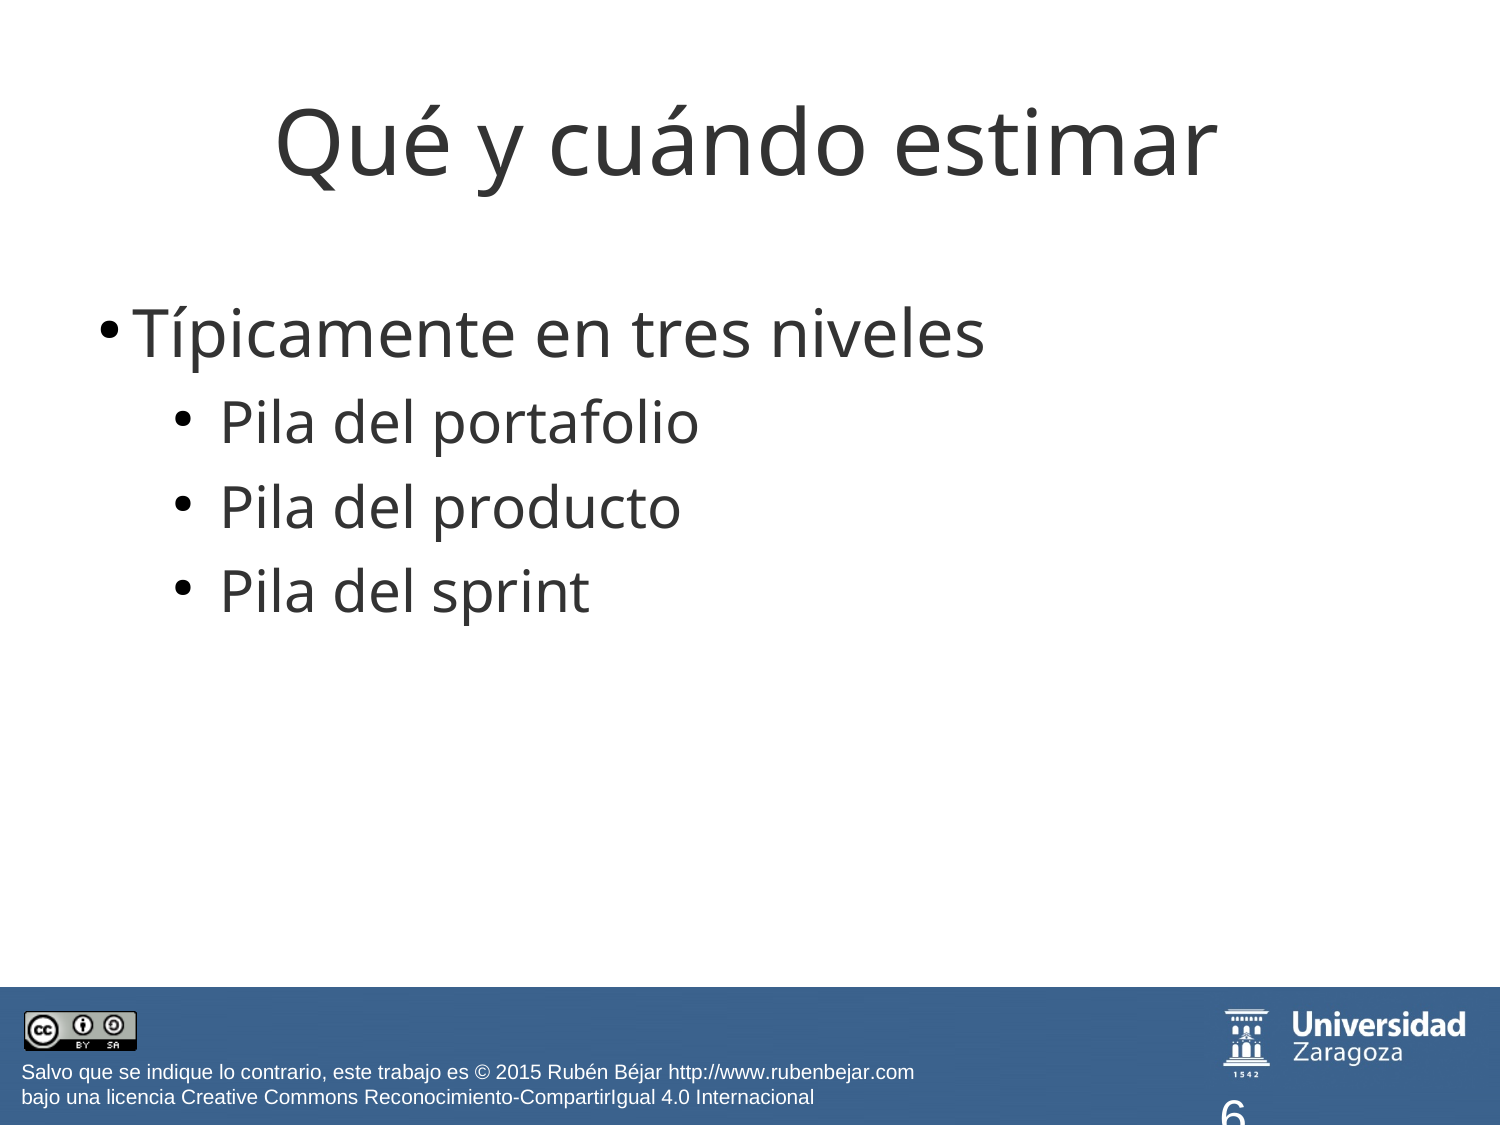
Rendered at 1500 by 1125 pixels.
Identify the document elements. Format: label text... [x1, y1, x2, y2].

title Qué y cuándo estimar [74, 21, 1420, 257]
list Típicamente en tres niveles Pila del portafolio Pila del producto Pila del sprint [82, 283, 1418, 957]
picture [0, 987, 1500, 1125]
picture [1226, 1116, 1240, 1125]
